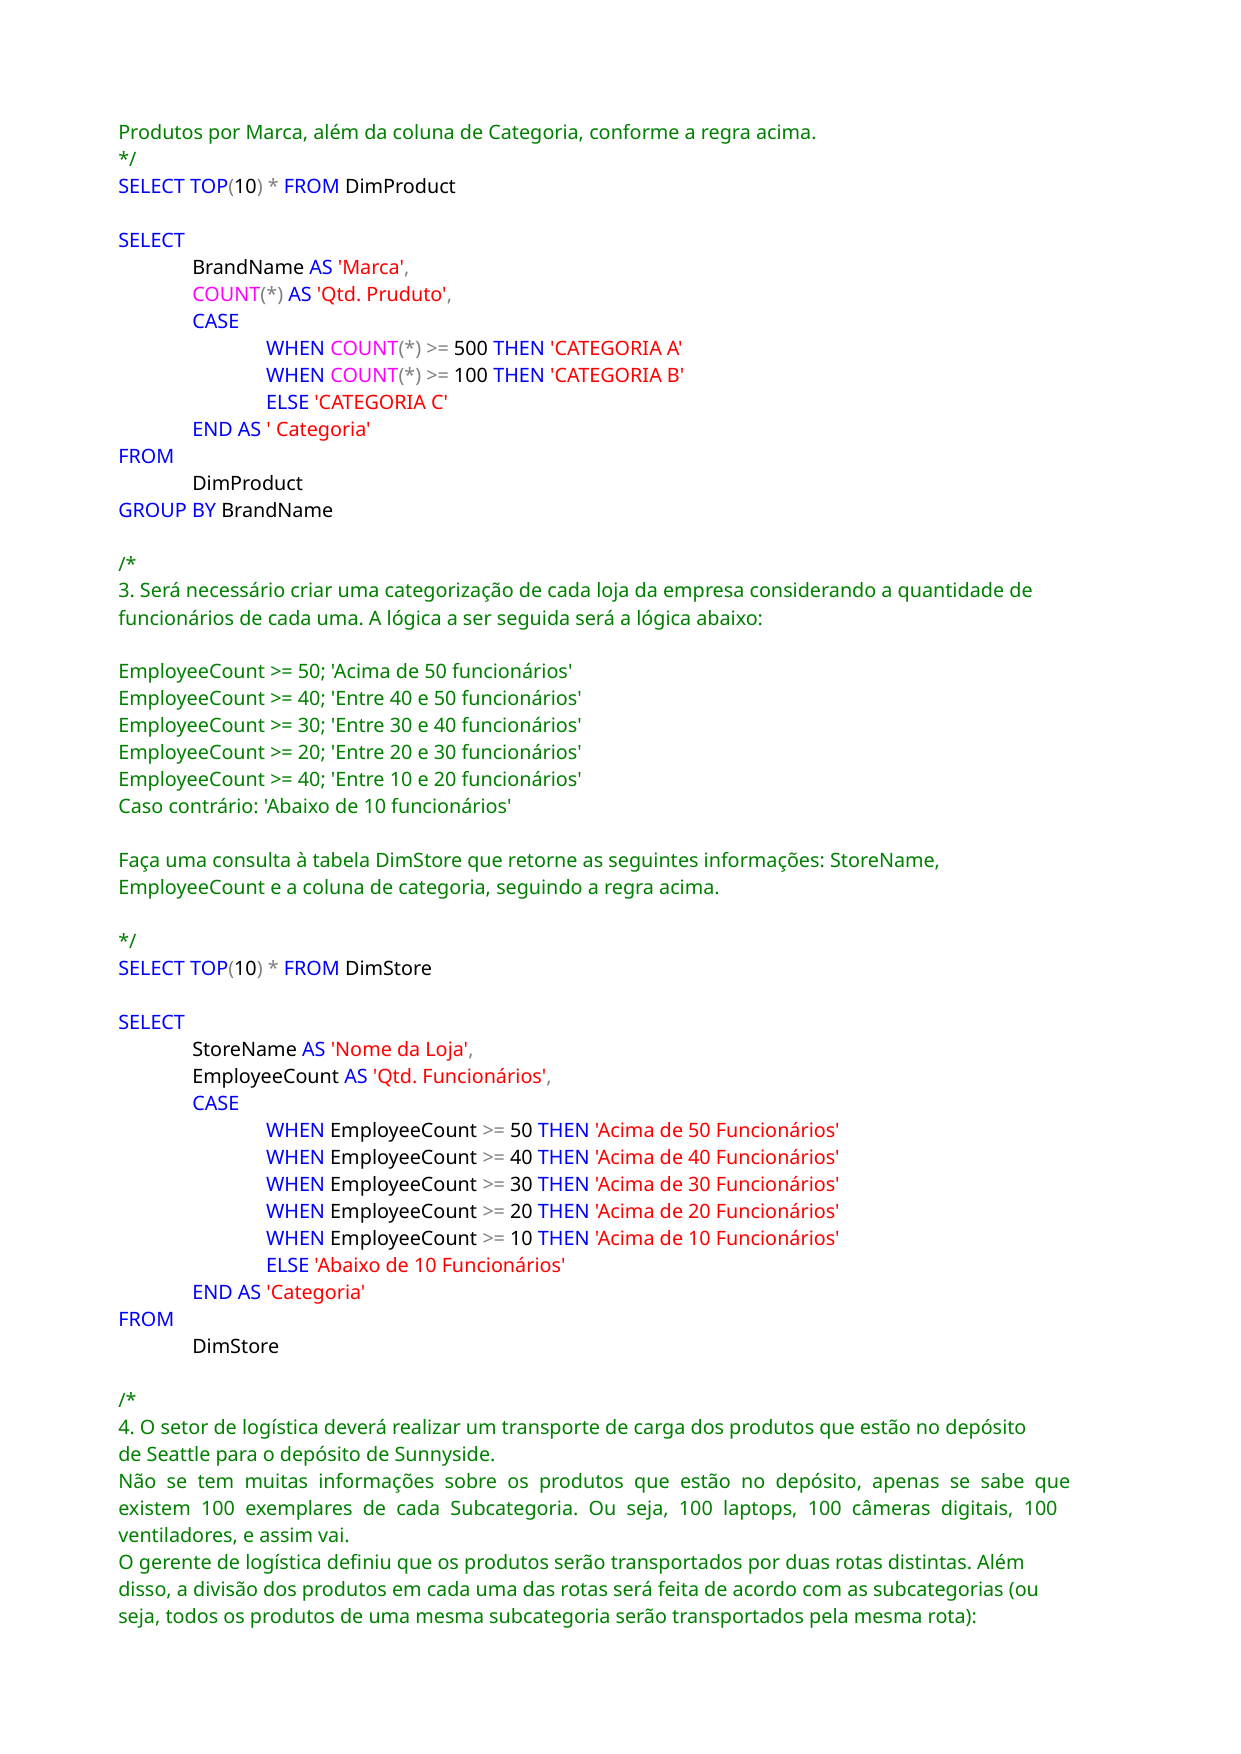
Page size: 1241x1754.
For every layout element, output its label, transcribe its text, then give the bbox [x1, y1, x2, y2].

text COUNT(*) AS 'Qtd. Pruduto', [118, 280, 1122, 307]
text WHEN EmployeeCount >= 30 THEN 'Acima de 30 Funcionários' [118, 1170, 1122, 1197]
text WHEN EmployeeCount >= 50 THEN 'Acima de 50 Funcionários' [118, 1116, 1122, 1143]
text existem 100 exemplares de cada Subcategoria. Ou seja, 100 laptops, 100 câmeras digitais, 100 [118, 1494, 1122, 1521]
text DimProduct [118, 469, 1122, 496]
text BrandName AS 'Marca', [118, 253, 1122, 280]
text DimStore [118, 1332, 1122, 1359]
text Não se tem muitas informações sobre os produtos que estão no depósito, apenas se sabe que [118, 1467, 1122, 1494]
text CASE [118, 307, 1122, 334]
text SELECT [118, 226, 1122, 253]
text Caso contrário: 'Abaixo de 10 funcionários' [118, 793, 1122, 819]
text StoreName AS 'Nome da Loja', [118, 1035, 1122, 1062]
text de Seattle para o depósito de Sunnyside. [118, 1440, 1122, 1467]
text END AS ' Categoria' [118, 415, 1122, 442]
text SELECT TOP(10) * FROM DimProduct [118, 172, 1122, 199]
text GROUP BY BrandName [118, 496, 1122, 523]
text WHEN EmployeeCount >= 10 THEN 'Acima de 10 Funcionários' [118, 1224, 1122, 1251]
text O gerente de logística definiu que os produtos serão transportados por duas rotas distintas. Além [118, 1548, 1122, 1575]
text FROM [118, 1305, 1122, 1332]
text EmployeeCount e a coluna de categoria, seguindo a regra acima. [118, 873, 1122, 901]
text EmployeeCount >= 50; 'Acima de 50 funcionários' [118, 658, 1122, 685]
text */ [118, 145, 1122, 172]
text SELECT [118, 1008, 1122, 1035]
text 3. Será necessário criar uma categorização de cada loja da empresa considerando a quantidade de [118, 577, 1122, 604]
text FROM [118, 442, 1122, 469]
text seja, todos os produtos de uma mesma subcategoria serão transportados pela mesma rota): [118, 1602, 1122, 1629]
text EmployeeCount >= 40; 'Entre 40 e 50 funcionários' [118, 685, 1122, 712]
text disso, a divisão dos produtos em cada uma das rotas será feita de acordo com as subcategorias (ou [118, 1575, 1122, 1602]
text CASE [118, 1089, 1122, 1116]
text funcionários de cada uma. A lógica a ser seguida será a lógica abaixo: [118, 604, 1122, 631]
text EmployeeCount >= 40; 'Entre 10 e 20 funcionários' [118, 766, 1122, 793]
text ELSE 'Abaixo de 10 Funcionários' [118, 1251, 1122, 1278]
text WHEN EmployeeCount >= 40 THEN 'Acima de 40 Funcionários' [118, 1143, 1122, 1170]
text WHEN COUNT(*) >= 500 THEN 'CATEGORIA A' [118, 334, 1122, 361]
text ventiladores, e assim vai. [118, 1521, 1122, 1548]
text EmployeeCount >= 20; 'Entre 20 e 30 funcionários' [118, 739, 1122, 766]
text /* [118, 1386, 1122, 1413]
text END AS 'Categoria' [118, 1278, 1122, 1305]
text EmployeeCount >= 30; 'Entre 30 e 40 funcionários' [118, 712, 1122, 739]
text ELSE 'CATEGORIA C' [118, 388, 1122, 415]
text /* [118, 550, 1122, 577]
text SELECT TOP(10) * FROM DimStore [118, 954, 1122, 981]
text Produtos por Marca, além da coluna de Categoria, conforme a regra acima. [118, 118, 1122, 145]
text WHEN EmployeeCount >= 20 THEN 'Acima de 20 Funcionários' [118, 1197, 1122, 1224]
text Faça uma consulta à tabela DimStore que retorne as seguintes informações: StoreName, [118, 847, 1122, 873]
text */ [118, 927, 1122, 954]
text WHEN COUNT(*) >= 100 THEN 'CATEGORIA B' [118, 361, 1122, 388]
text EmployeeCount AS 'Qtd. Funcionários', [118, 1062, 1122, 1089]
text 4. O setor de logística deverá realizar um transporte de carga dos produtos que estão no depósito [118, 1413, 1122, 1440]
